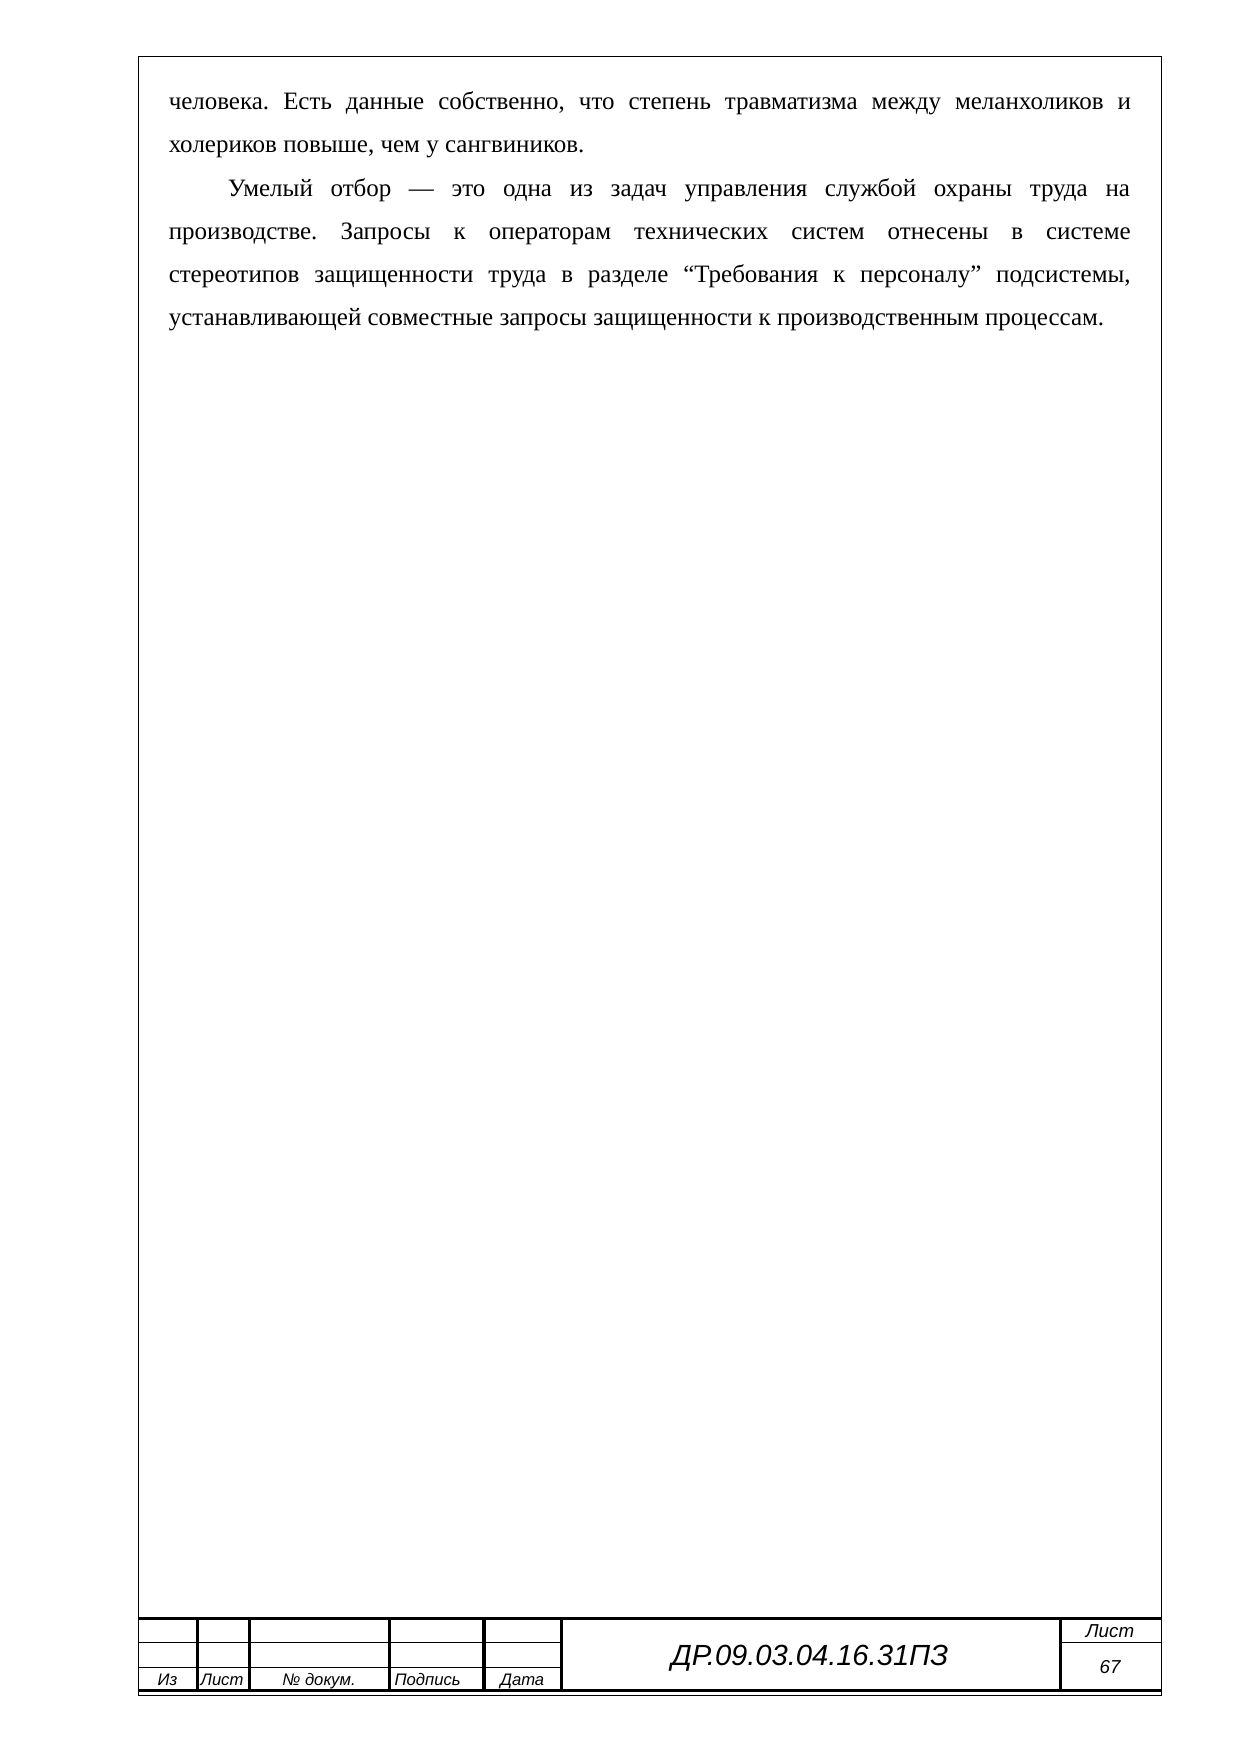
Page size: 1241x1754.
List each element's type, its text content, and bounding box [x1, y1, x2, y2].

text человека. Есть данные собственно, что степень травматизма между меланхоликов и холериков повыше, чем у сангвиников. [168, 86, 1132, 158]
text Умелый отбор — это одна из задач управления службой охраны труда на производстве. Запросы к операторам технических систем отнесены в системе стереотипов защищенности труда в разделе “Требования к персоналу” подсистемы, устанавливающей совместные запросы защищенности к производственным процессам. [168, 173, 1132, 331]
